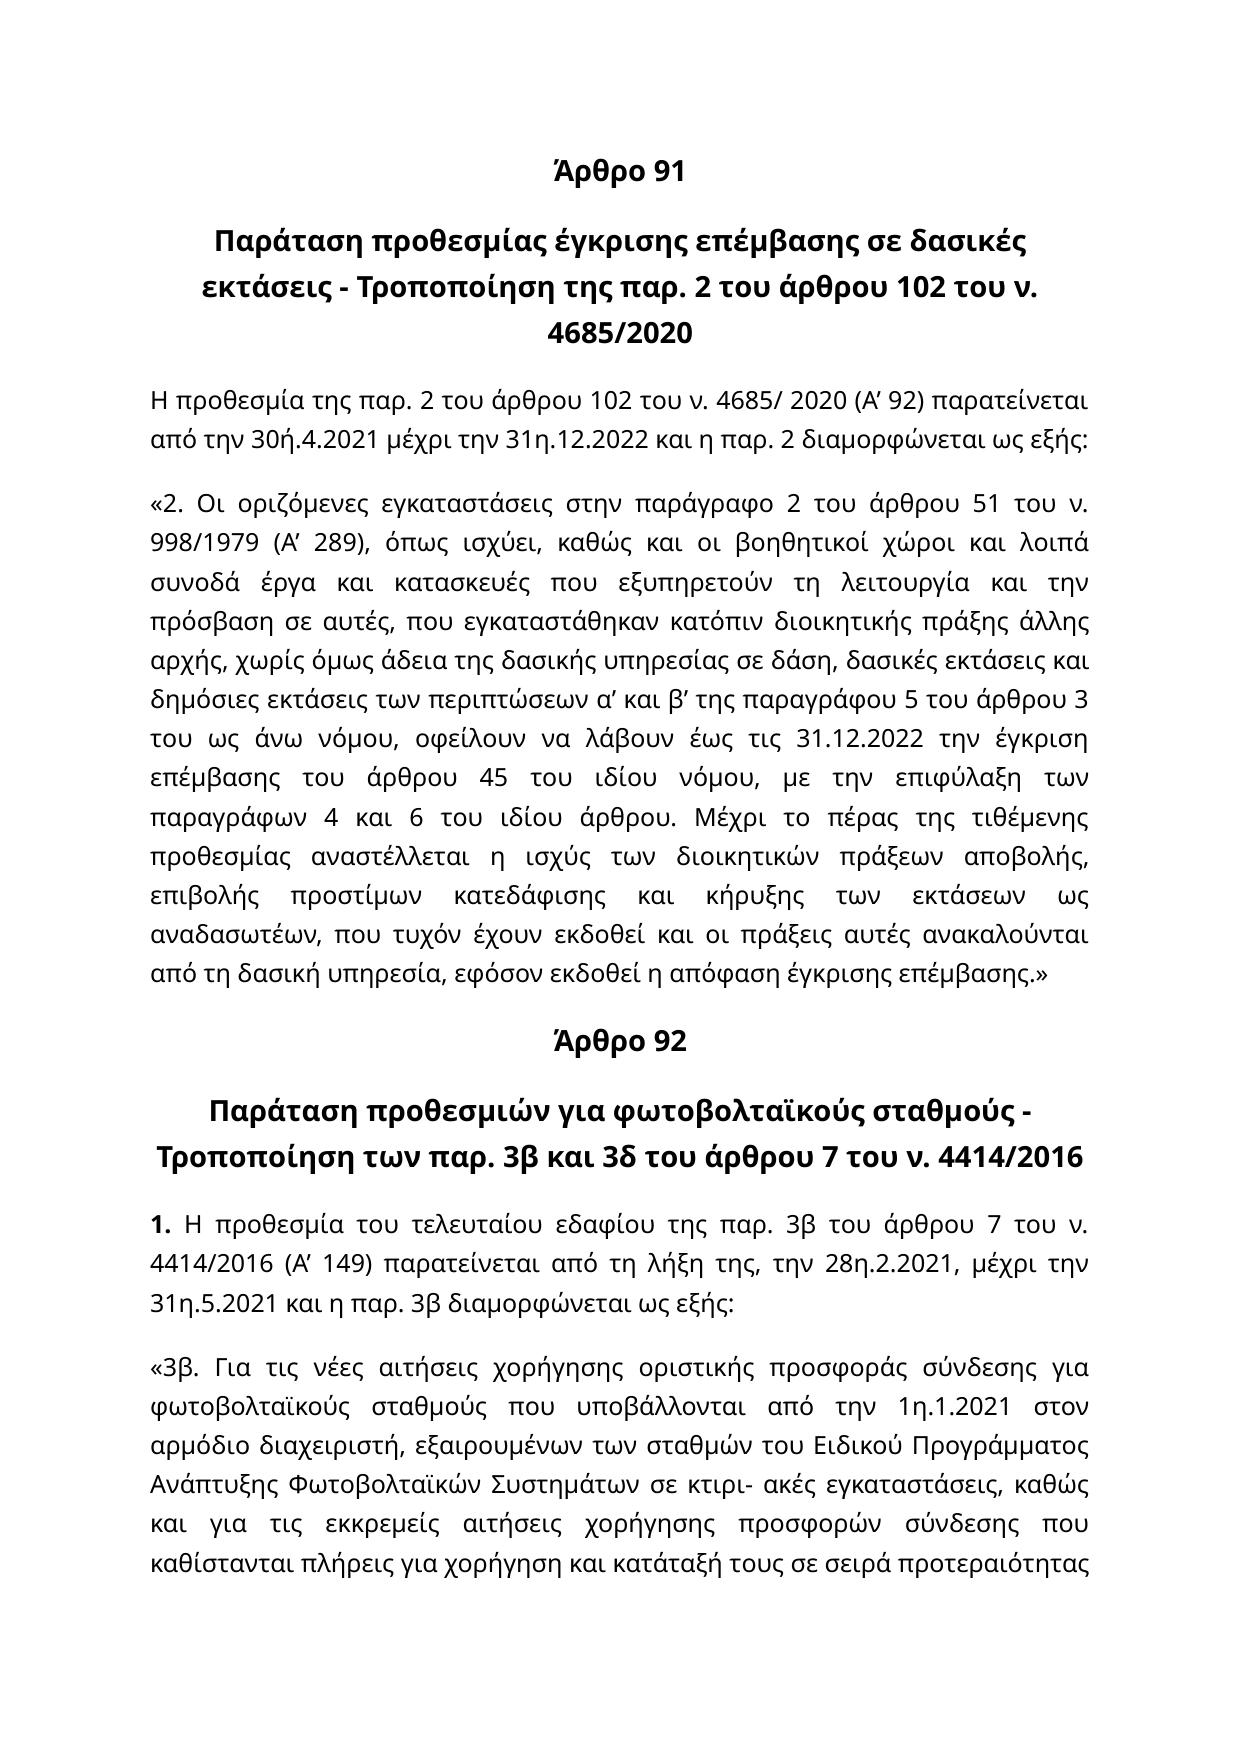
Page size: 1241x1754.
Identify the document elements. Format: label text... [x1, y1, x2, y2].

text «3β. Για τις νέες αιτήσεις χορήγησης οριστικής προσφοράς σύνδεσης για φωτοβολταϊκούς σταθμούς που υποβάλλονται από την 1η.1.2021 στον αρμόδιο διαχειριστή, εξαιρουμένων των σταθμών του Ειδικού Προγράμματος Ανάπτυξης Φωτοβολταϊκών Συστημάτων σε κτιρι- ακές εγκαταστάσεις, καθώς και για τις εκκρεμείς αιτήσεις χορήγησης προσφορών σύνδεσης που καθίστανται πλήρεις για χορήγηση και κατάταξή τους σε σειρά προτεραιότητας [150, 1349, 1090, 1579]
subtitle Άρθρο 91 [150, 150, 1090, 190]
text 1. Η προθεσμία του τελευταίου εδαφίου της παρ. 3β του άρθρου 7 του ν. 4414/2016 (Α’ 149) παρατείνεται από τη λήξη της, την 28η.2.2021, μέχρι την 31η.5.2021 και η παρ. 3β διαμορφώνεται ως εξής: [150, 1207, 1090, 1319]
text «2. Οι οριζόμενες εγκαταστάσεις στην παράγραφο 2 του άρθρου 51 του ν. 998/1979 (Α’ 289), όπως ισχύει, καθώς και οι βοηθητικοί χώροι και λοιπά συνοδά έργα και κατασκευές που εξυπηρετούν τη λειτουργία και την πρόσβαση σε αυτές, που εγκαταστάθηκαν κατόπιν διοικητικής πράξης άλλης αρχής, χωρίς όμως άδεια της δασικής υπηρεσίας σε δάση, δασικές εκτάσεις και δημόσιες εκτάσεις των περιπτώσεων α’ και β’ της παραγράφου 5 του άρθρου 3 του ως άνω νόμου, οφείλουν να λάβουν έως τις 31.12.2022 την έγκριση επέμβασης του άρθρου 45 του ιδίου νόμου, με την επιφύλαξη των παραγράφων 4 και 6 του ιδίου άρθρου. Μέχρι το πέρας της τιθέμενης προθεσμίας αναστέλλεται η ισχύς των διοικητικών πράξεων αποβολής, επιβολής προστίμων κατεδάφισης και κήρυξης των εκτάσεων ως αναδασωτέων, που τυχόν έχουν εκδοθεί και οι πράξεις αυτές ανακαλούνται από τη δασική υπηρεσία, εφόσον εκδοθεί η απόφαση έγκρισης επέμβασης.» [150, 486, 1090, 990]
text Η προθεσμία της παρ. 2 του άρθρου 102 του ν. 4685/ 2020 (Α’ 92) παρατείνεται από την 30ή.4.2021 μέχρι την 31η.12.2022 και η παρ. 2 διαμορφώνεται ως εξής: [150, 382, 1090, 456]
subtitle Παράταση προθεσμιών για φωτοβολταϊκούς σταθμούς - Τροποποίηση των παρ. 3β και 3δ του άρθρου 7 του ν. 4414/2016 [150, 1091, 1090, 1176]
subtitle Παράταση προθεσμίας έγκρισης επέμβασης σε δασικές εκτάσεις - Τροποποίηση της παρ. 2 του άρθρου 102 του ν. 4685/2020 [150, 221, 1090, 352]
subtitle Άρθρο 92 [150, 1020, 1090, 1060]
